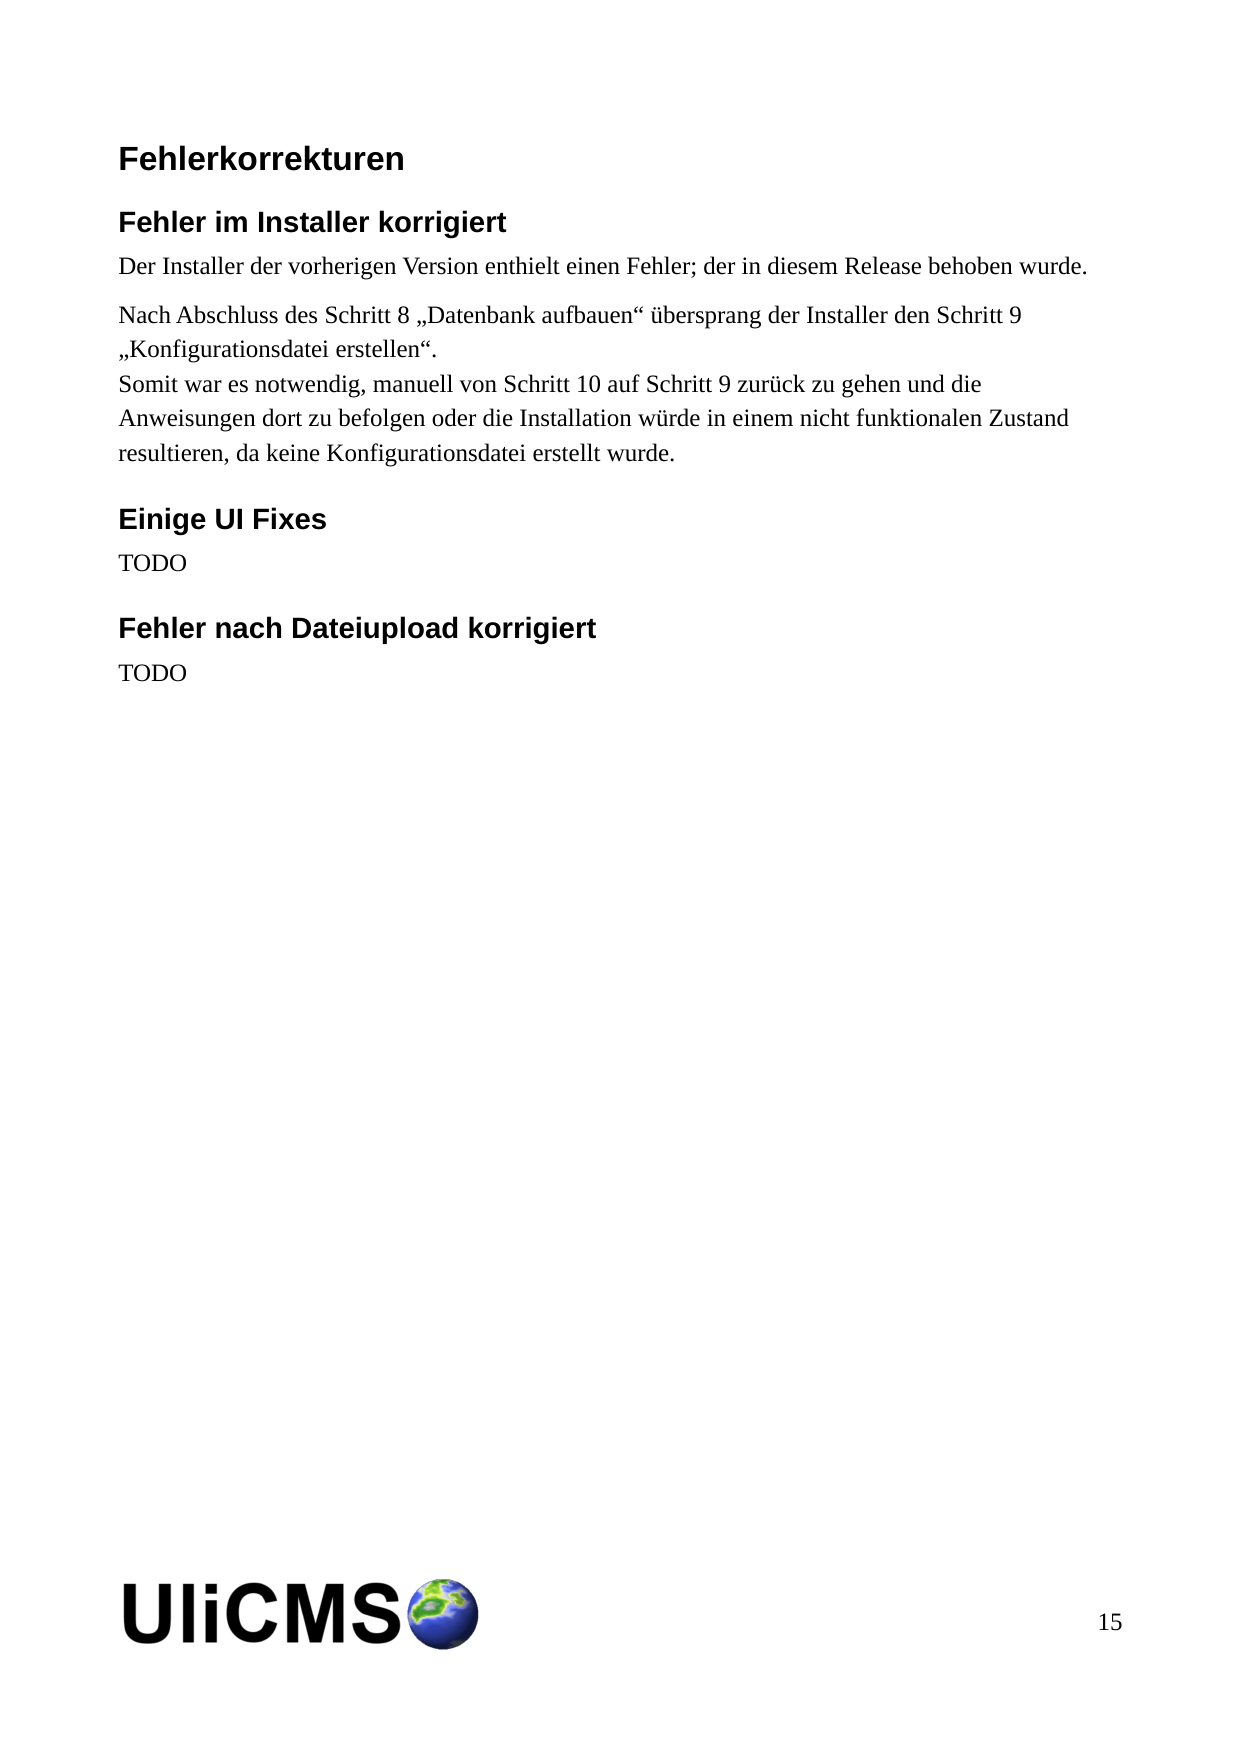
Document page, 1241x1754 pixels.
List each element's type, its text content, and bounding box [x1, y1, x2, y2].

picture [118, 1578, 479, 1652]
text Nach Abschluss des Schritt 8 „Datenbank aufbauen“ übersprang der Installer den Schritt 9 „Konfigurationsdatei erstellen“. Somit war es notwendig, manuell von Schritt 10 auf Schritt 9 zurück zu gehen und die Anweisungen dort zu befolgen oder die Installation würde in einem nicht funktionalen Zustand resultieren, da keine Konfigurationsdatei erstellt wurde. [118, 300, 1122, 467]
subtitle Fehler im Installer korrigiert [118, 205, 1122, 238]
subtitle Einige UI Fixes [118, 502, 1122, 535]
text TODO [118, 658, 1122, 686]
text Der Installer der vorherigen Version enthielt einen Fehler; der in diesem Release behoben wurde. [118, 251, 1122, 280]
text TODO [118, 548, 1122, 577]
subtitle Fehler nach Dateiupload korrigiert [118, 611, 1122, 645]
subtitle Fehlerkorrekturen [118, 139, 1122, 178]
